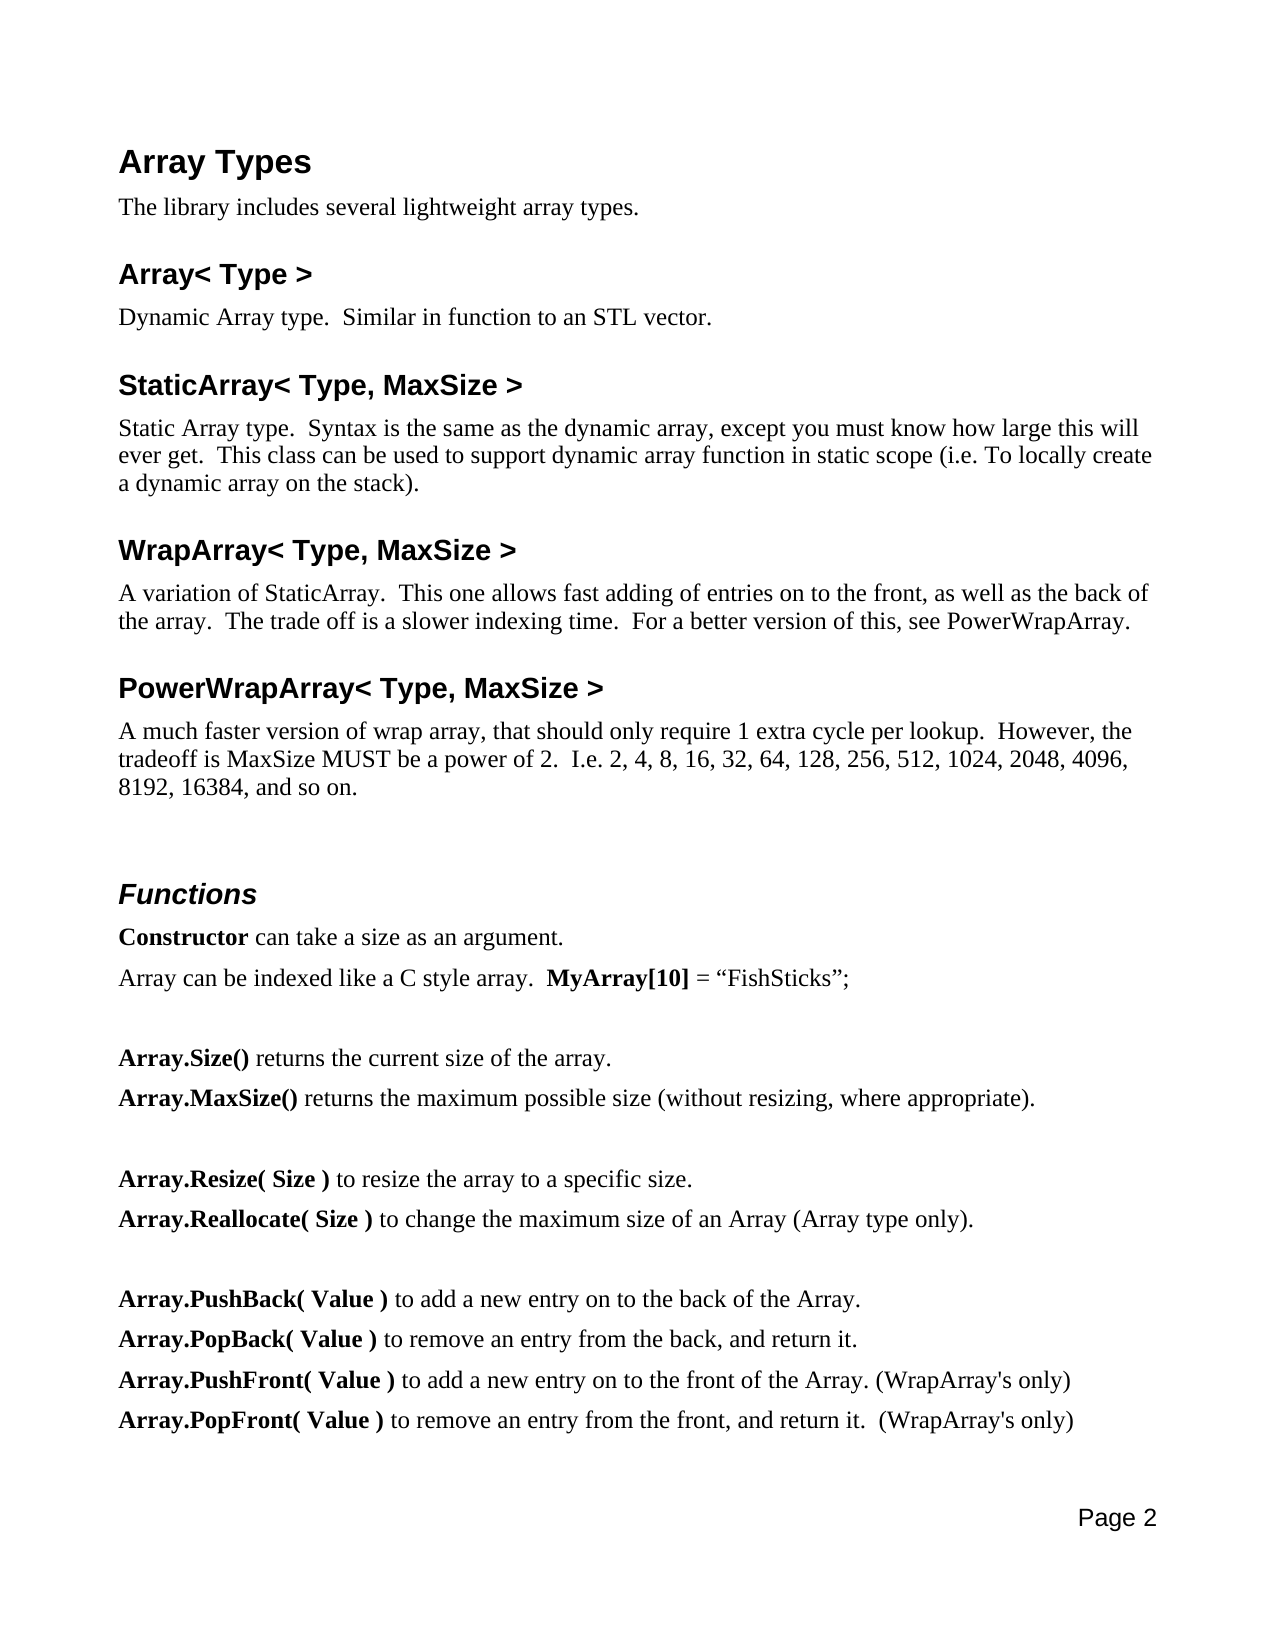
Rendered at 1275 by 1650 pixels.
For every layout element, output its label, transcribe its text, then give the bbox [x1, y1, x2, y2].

text Array.Reallocate( Size ) to change the maximum size of an Array (Array type only). [118, 1205, 1157, 1233]
text Array.PopFront( Value ) to remove an entry from the front, and return it. (WrapArray's only) [118, 1406, 1157, 1434]
text A variation of StaticArray. This one allows fast adding of entries on to the front, as well as the back of the array. The trade off is a slower indexing time. For a better version of this, see PowerWrapArray. [118, 579, 1157, 635]
text Array.Resize( Size ) to resize the array to a specific size. [118, 1165, 1157, 1192]
subtitle Functions [118, 878, 1157, 911]
text Constructor can take a size as an argument. [118, 923, 1157, 951]
text Array.PopBack( Value ) to remove an entry from the back, and return it. [118, 1326, 1157, 1353]
text The library includes several lightweight array types. [118, 193, 1157, 221]
text A much faster version of wrap array, that should only require 1 extra cycle per lookup. However, the tradeoff is MaxSize MUST be a power of 2. I.e. 2, 4, 8, 16, 32, 64, 128, 256, 512, 1024, 2048, 4096, 8192, 16384, and so on. [118, 717, 1157, 801]
subtitle Array< Type > [118, 258, 1157, 291]
text Static Array type. Syntax is the same as the dynamic array, except you must know how large this will ever get. This class can be used to support dynamic array function in static scope (i.e. To locally create a dynamic array on the stack). [118, 414, 1157, 497]
text Array.PushFront( Value ) to add a new entry on to the front of the Array. (WrapArray's only) [118, 1366, 1157, 1393]
subtitle StaticArray< Type, MaxSize > [118, 369, 1157, 401]
text Array.MaxSize() returns the maximum possible size (without resizing, where appropriate). [118, 1084, 1157, 1112]
text Array.Size() returns the current size of the array. [118, 1044, 1157, 1072]
subtitle WrapArray< Type, MaxSize > [118, 534, 1157, 567]
subtitle PowerWrapArray< Type, MaxSize > [118, 672, 1157, 705]
text Array.PushBack( Value ) to add a new entry on to the back of the Array. [118, 1285, 1157, 1313]
text Dynamic Array type. Similar in function to an STL vector. [118, 303, 1157, 331]
text Array can be indexed like a C style array. MyArray[10] = “FishSticks”; [118, 964, 1157, 991]
subtitle Array Types [118, 143, 1157, 181]
